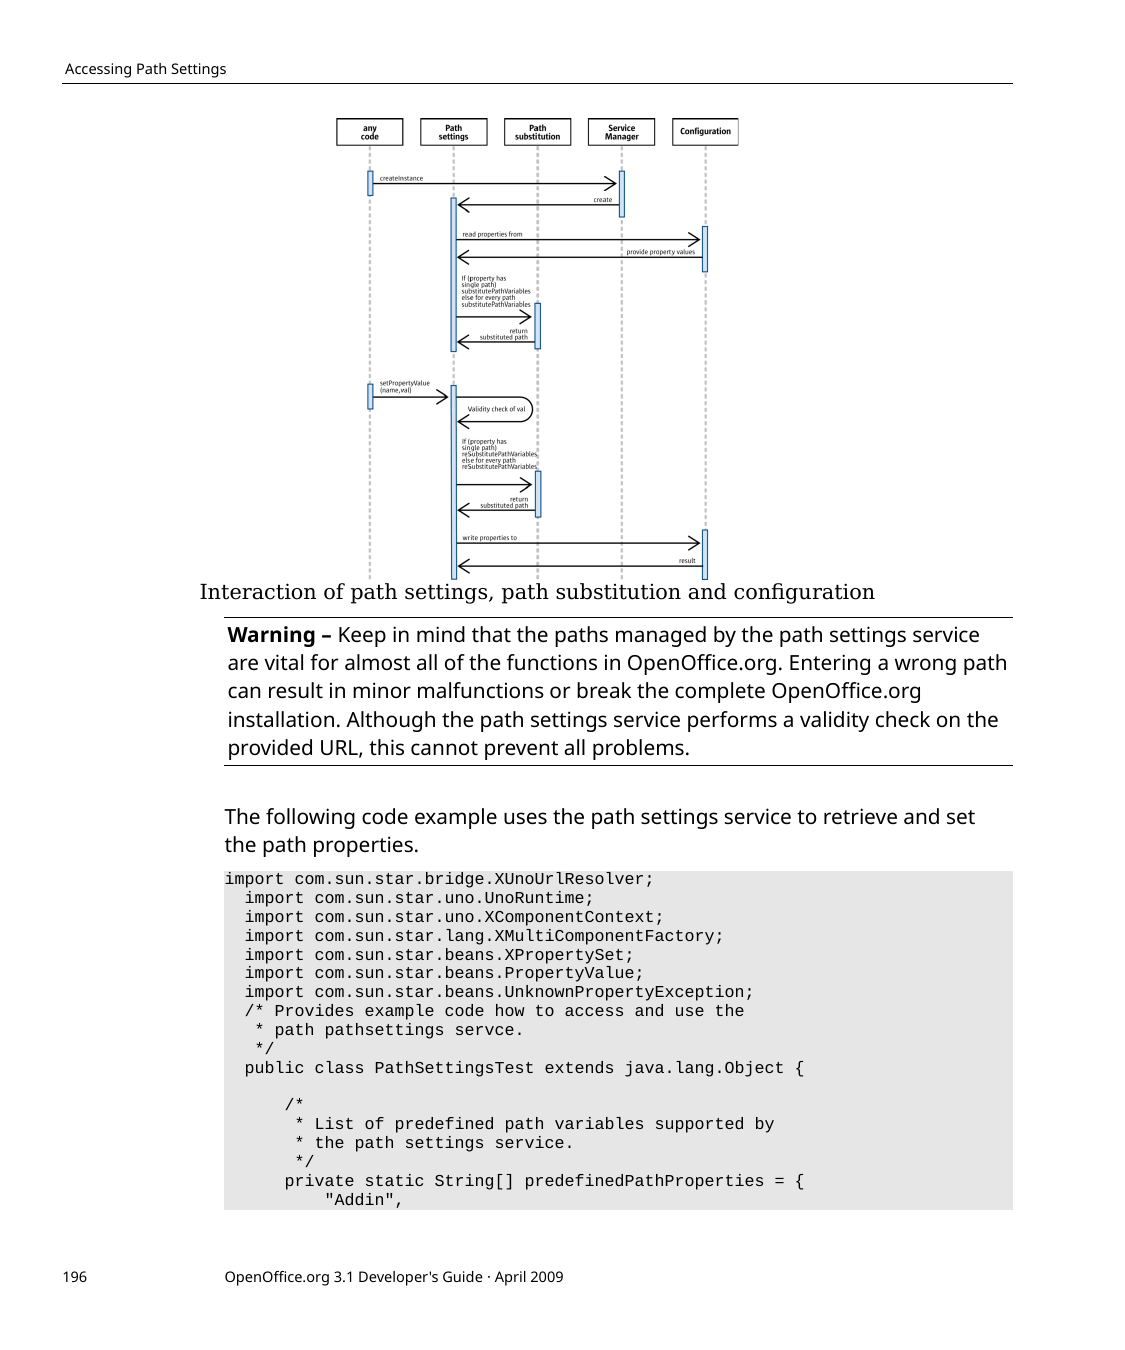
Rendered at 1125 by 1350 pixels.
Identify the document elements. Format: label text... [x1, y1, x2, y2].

text The following code example uses the path settings service to retrieve and set the path properties. [224, 802, 1013, 859]
picture [336, 118, 739, 580]
list Keep in mind that the paths managed by the path settings service are vital for almost all of the functions in OpenOffice.org. Entering a wrong path can result in minor malfunctions or break the complete OpenOffice.org installation. Although the path settings service performs a validity check on the provided URL, this cannot prevent all problems. [224, 618, 1013, 765]
text Interaction of path settings, path substitution and configuration [62, 580, 1013, 604]
text import com.sun.star.bridge.XUnoUrlResolver; import com.sun.star.uno.UnoRuntime; import com.sun.star.uno.XComponentContext; import com.sun.star.lang.XMultiComponentFactory; import com.sun.star.beans.XPropertySet; import com.sun.star.beans.PropertyValue; import com.sun.star.beans.UnknownPropertyException; /* Provides example code how to access and use the * path pathsettings servce. */ public class PathSettingsTest extends java.lang.Object { /* * List of predefined path variables supported by * the path settings service. */ private static String[] predefinedPathProperties = { "Addin", [224, 871, 1013, 1210]
